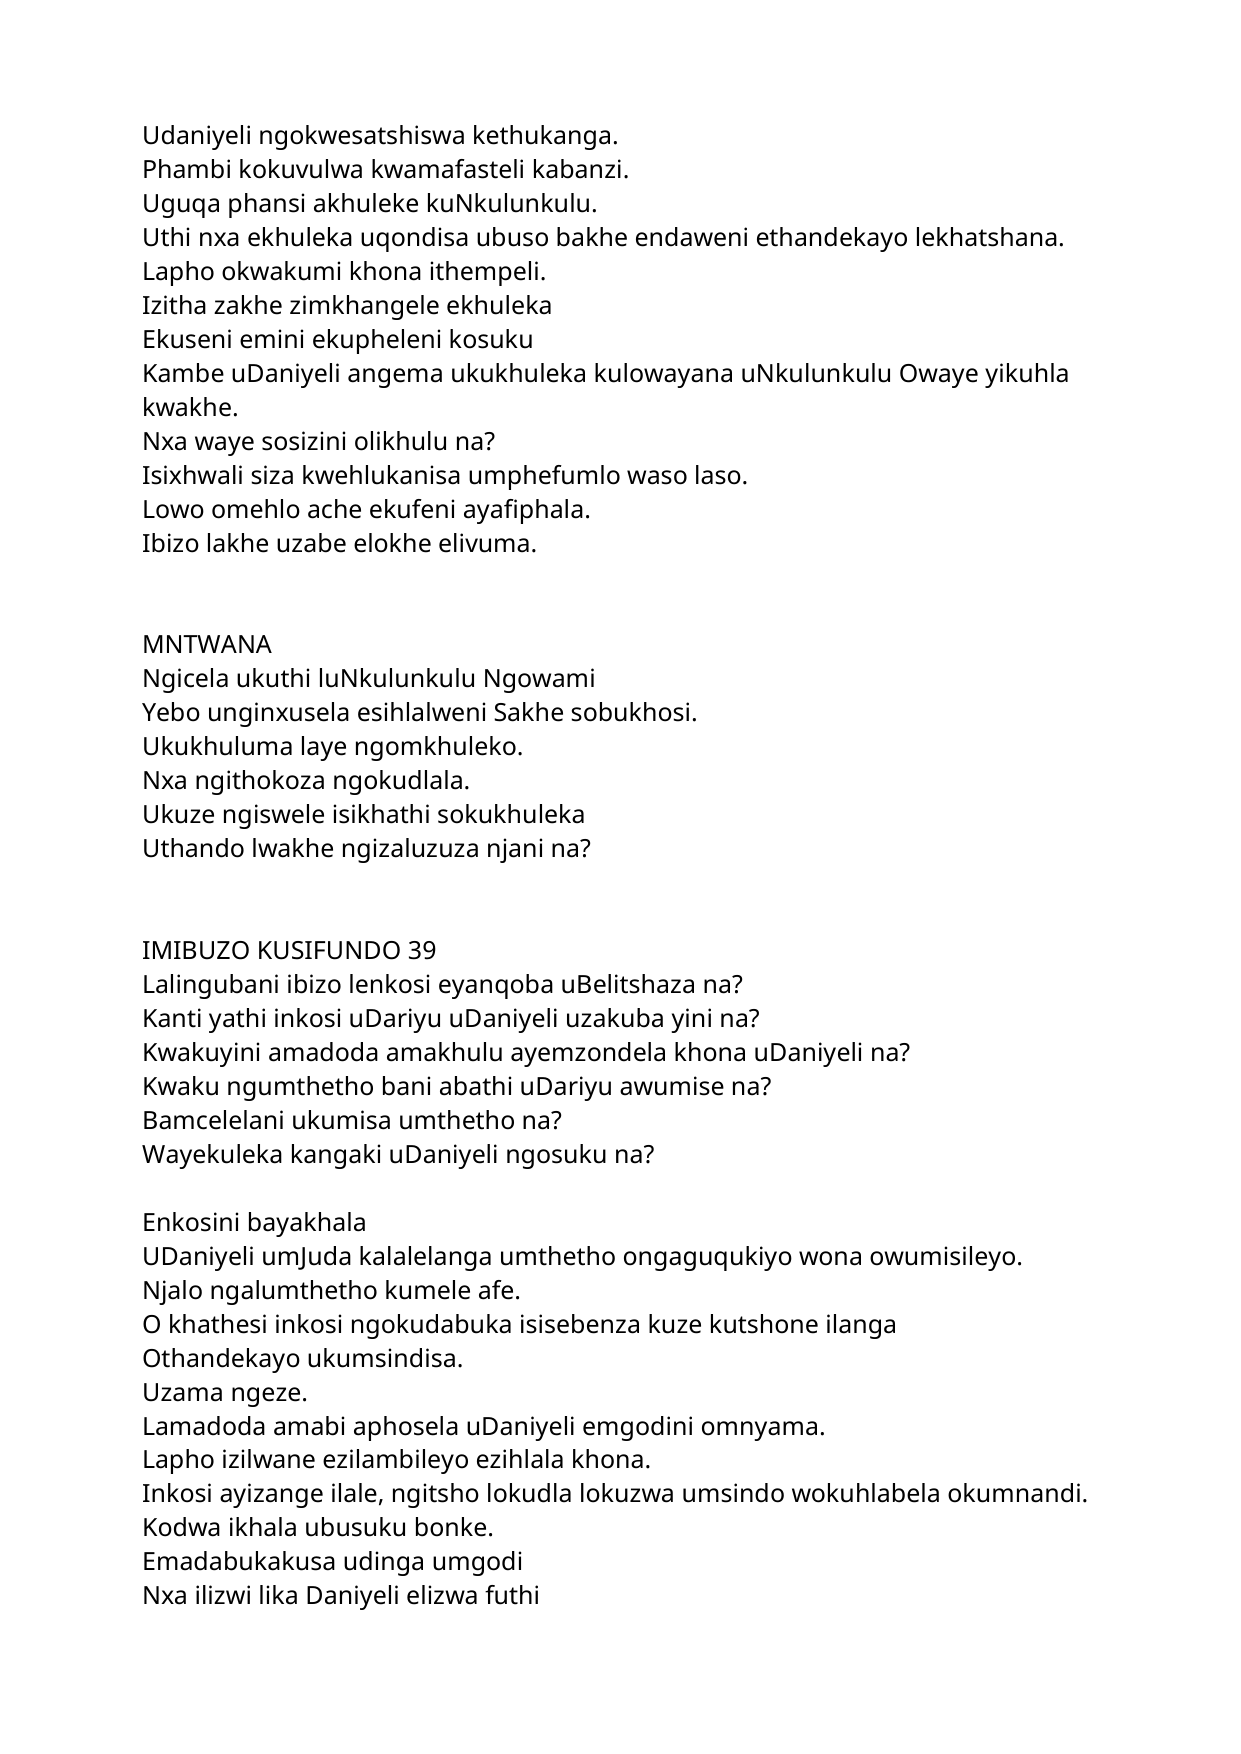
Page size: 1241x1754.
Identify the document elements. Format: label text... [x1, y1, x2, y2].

text Yebo unginxusela esihlalweni Sakhe sobukhosi. [142, 695, 1122, 729]
text Bamcelelani ukumisa umthetho na? [142, 1103, 1122, 1137]
text Uzama ngeze. [142, 1374, 1122, 1408]
text Kwakuyini amadoda amakhulu ayemzondela khona uDaniyeli na? [142, 1035, 1122, 1069]
text Emadabukakusa udinga umgodi [142, 1544, 1122, 1578]
text O khathesi inkosi ngokudabuka isisebenza kuze kutshone ilanga [142, 1307, 1122, 1341]
text Inkosi ayizange ilale, ngitsho lokudla lokuzwa umsindo wokuhlabela okumnandi. [142, 1476, 1122, 1510]
text Kanti yathi inkosi uDariyu uDaniyeli uzakuba yini na? [142, 1001, 1122, 1035]
text Ibizo lakhe uzabe elokhe elivuma. [142, 526, 1122, 559]
text Nxa ilizwi lika Daniyeli elizwa futhi [142, 1578, 1122, 1612]
text Ukuze ngiswele isikhathi sokukhuleka [142, 797, 1122, 831]
text UDaniyeli umJuda kalalelanga umthetho ongaguqukiyo wona owumisileyo. [142, 1239, 1122, 1273]
text IMIBUZO KUSIFUNDO 39 [142, 933, 1122, 967]
text Lapho okwakumi khona ithempeli. [142, 254, 1122, 288]
text Lapho izilwane ezilambileyo ezihlala khona. [142, 1442, 1122, 1476]
text Njalo ngalumthetho kumele afe. [142, 1273, 1122, 1307]
text Izitha zakhe zimkhangele ekhuleka [142, 288, 1122, 322]
text Isixhwali siza kwehlukanisa umphefumlo waso laso. [142, 458, 1122, 492]
text Uthi nxa ekhuleka uqondisa ubuso bakhe endaweni ethandekayo lekhatshana. [142, 220, 1122, 254]
text Ngicela ukuthi luNkulunkulu Ngowami [142, 661, 1122, 695]
text Wayekuleka kangaki uDaniyeli ngosuku na? [142, 1137, 1122, 1171]
text Ekuseni emini ekupheleni kosuku [142, 322, 1122, 356]
text Nxa ngithokoza ngokudlala. [142, 763, 1122, 797]
text Nxa waye sosizini olikhulu na? [142, 424, 1122, 458]
text Udaniyeli ngokwesatshiswa kethukanga. [142, 118, 1122, 152]
text Kwaku ngumthetho bani abathi uDariyu awumise na? [142, 1069, 1122, 1103]
text Ukukhuluma laye ngomkhuleko. [142, 729, 1122, 763]
text Lamadoda amabi aphosela uDaniyeli emgodini omnyama. [142, 1408, 1122, 1442]
text Lowo omehlo ache ekufeni ayafiphala. [142, 492, 1122, 526]
text Uguqa phansi akhuleke kuNkulunkulu. [142, 186, 1122, 220]
text Kambe uDaniyeli angema ukukhuleka kulowayana uNkulunkulu Owaye yikuhla kwakhe. [142, 356, 1122, 424]
text Lalingubani ibizo lenkosi eyanqoba uBelitshaza na? [142, 967, 1122, 1001]
text Kodwa ikhala ubusuku bonke. [142, 1510, 1122, 1544]
text Enkosini bayakhala [142, 1205, 1122, 1239]
text Uthando lwakhe ngizaluzuza njani na? [142, 831, 1122, 865]
text Othandekayo ukumsindisa. [142, 1341, 1122, 1374]
text Phambi kokuvulwa kwamafasteli kabanzi. [142, 152, 1122, 186]
text MNTWANA [142, 627, 1122, 661]
